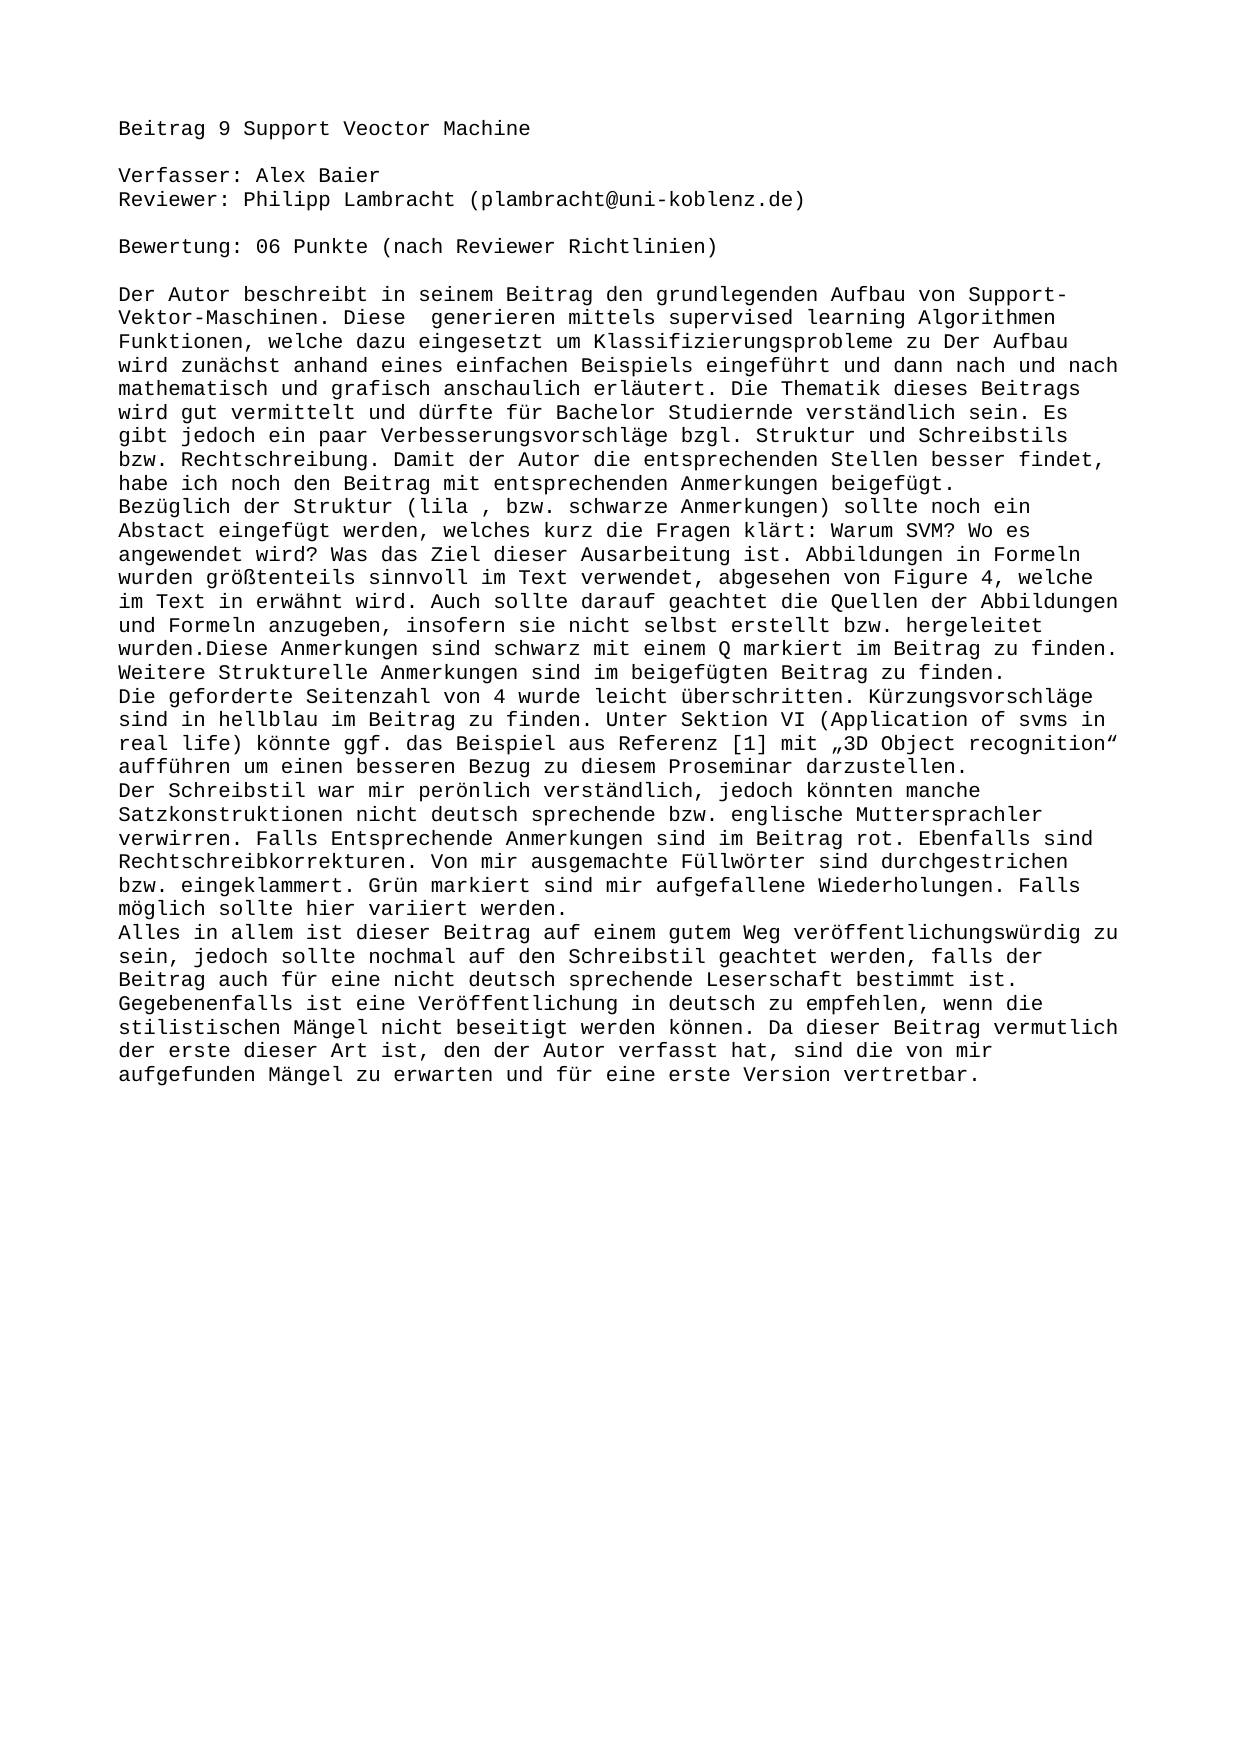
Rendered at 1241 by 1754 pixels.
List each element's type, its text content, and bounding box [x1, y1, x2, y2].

text Beitrag 9 Support Veoctor Machine [118, 118, 1122, 142]
text Bezüglich der Struktur (lila , bzw. schwarze Anmerkungen) sollte noch ein Abstact eingefügt werden, welches kurz die Fragen klärt: Warum SVM? Wo es angewendet wird? Was das Ziel dieser Ausarbeitung ist. Abbildungen in Formeln wurden größtenteils sinnvoll im Text verwendet, abgesehen von Figure 4, welche im Text in erwähnt wird. Auch sollte darauf geachtet die Quellen der Abbildungen und Formeln anzugeben, insofern sie nicht selbst erstellt bzw. hergeleitet wurden.Diese Anmerkungen sind schwarz mit einem Q markiert im Beitrag zu finden. Weitere Strukturelle Anmerkungen sind im beigefügten Beitrag zu finden. [118, 496, 1122, 686]
text Bewertung: 06 Punkte (nach Reviewer Richtlinien) [118, 236, 1122, 260]
text Der Autor beschreibt in seinem Beitrag den grundlegenden Aufbau von Support-Vektor-Maschinen. Diese generieren mittels supervised learning Algorithmen Funktionen, welche dazu eingesetzt um Klassifizierungsprobleme zu Der Aufbau wird zunächst anhand eines einfachen Beispiels eingeführt und dann nach und nach mathematisch und grafisch anschaulich erläutert. Die Thematik dieses Beitrags wird gut vermittelt und dürfte für Bachelor Studiernde verständlich sein. Es gibt jedoch ein paar Verbesserungsvorschläge bzgl. Struktur und Schreibstils bzw. Rechtschreibung. Damit der Autor die entsprechenden Stellen besser findet, habe ich noch den Beitrag mit entsprechenden Anmerkungen beigefügt. [118, 284, 1122, 496]
text aufführen um einen besseren Bezug zu diesem Proseminar darzustellen. [118, 757, 1122, 780]
text Reviewer: Philipp Lambracht (plambracht@uni-koblenz.de) [118, 189, 1122, 213]
text Alles in allem ist dieser Beitrag auf einem gutem Weg veröffentlichungswürdig zu sein, jedoch sollte nochmal auf den Schreibstil geachtet werden, falls der Beitrag auch für eine nicht deutsch sprechende Leserschaft bestimmt ist. Gegebenenfalls ist eine Veröffentlichung in deutsch zu empfehlen, wenn die stilistischen Mängel nicht beseitigt werden können. Da dieser Beitrag vermutlich der erste dieser Art ist, den der Autor verfasst hat, sind die von mir aufgefunden Mängel zu erwarten und für eine erste Version vertretbar. [118, 922, 1122, 1088]
text Die geforderte Seitenzahl von 4 wurde leicht überschritten. Kürzungsvorschläge sind in hellblau im Beitrag zu finden. Unter Sektion VI (Application of svms in real life) könnte ggf. das Beispiel aus Referenz [1] mit „3D Object recognition“ [118, 686, 1122, 757]
text Verfasser: Alex Baier [118, 165, 1122, 189]
text Der Schreibstil war mir perönlich verständlich, jedoch könnten manche Satzkonstruktionen nicht deutsch sprechende bzw. englische Muttersprachler verwirren. Falls Entsprechende Anmerkungen sind im Beitrag rot. Ebenfalls sind Rechtschreibkorrekturen. Von mir ausgemachte Füllwörter sind durchgestrichen bzw. eingeklammert. Grün markiert sind mir aufgefallene Wiederholungen. Falls möglich sollte hier variiert werden. [118, 780, 1122, 922]
